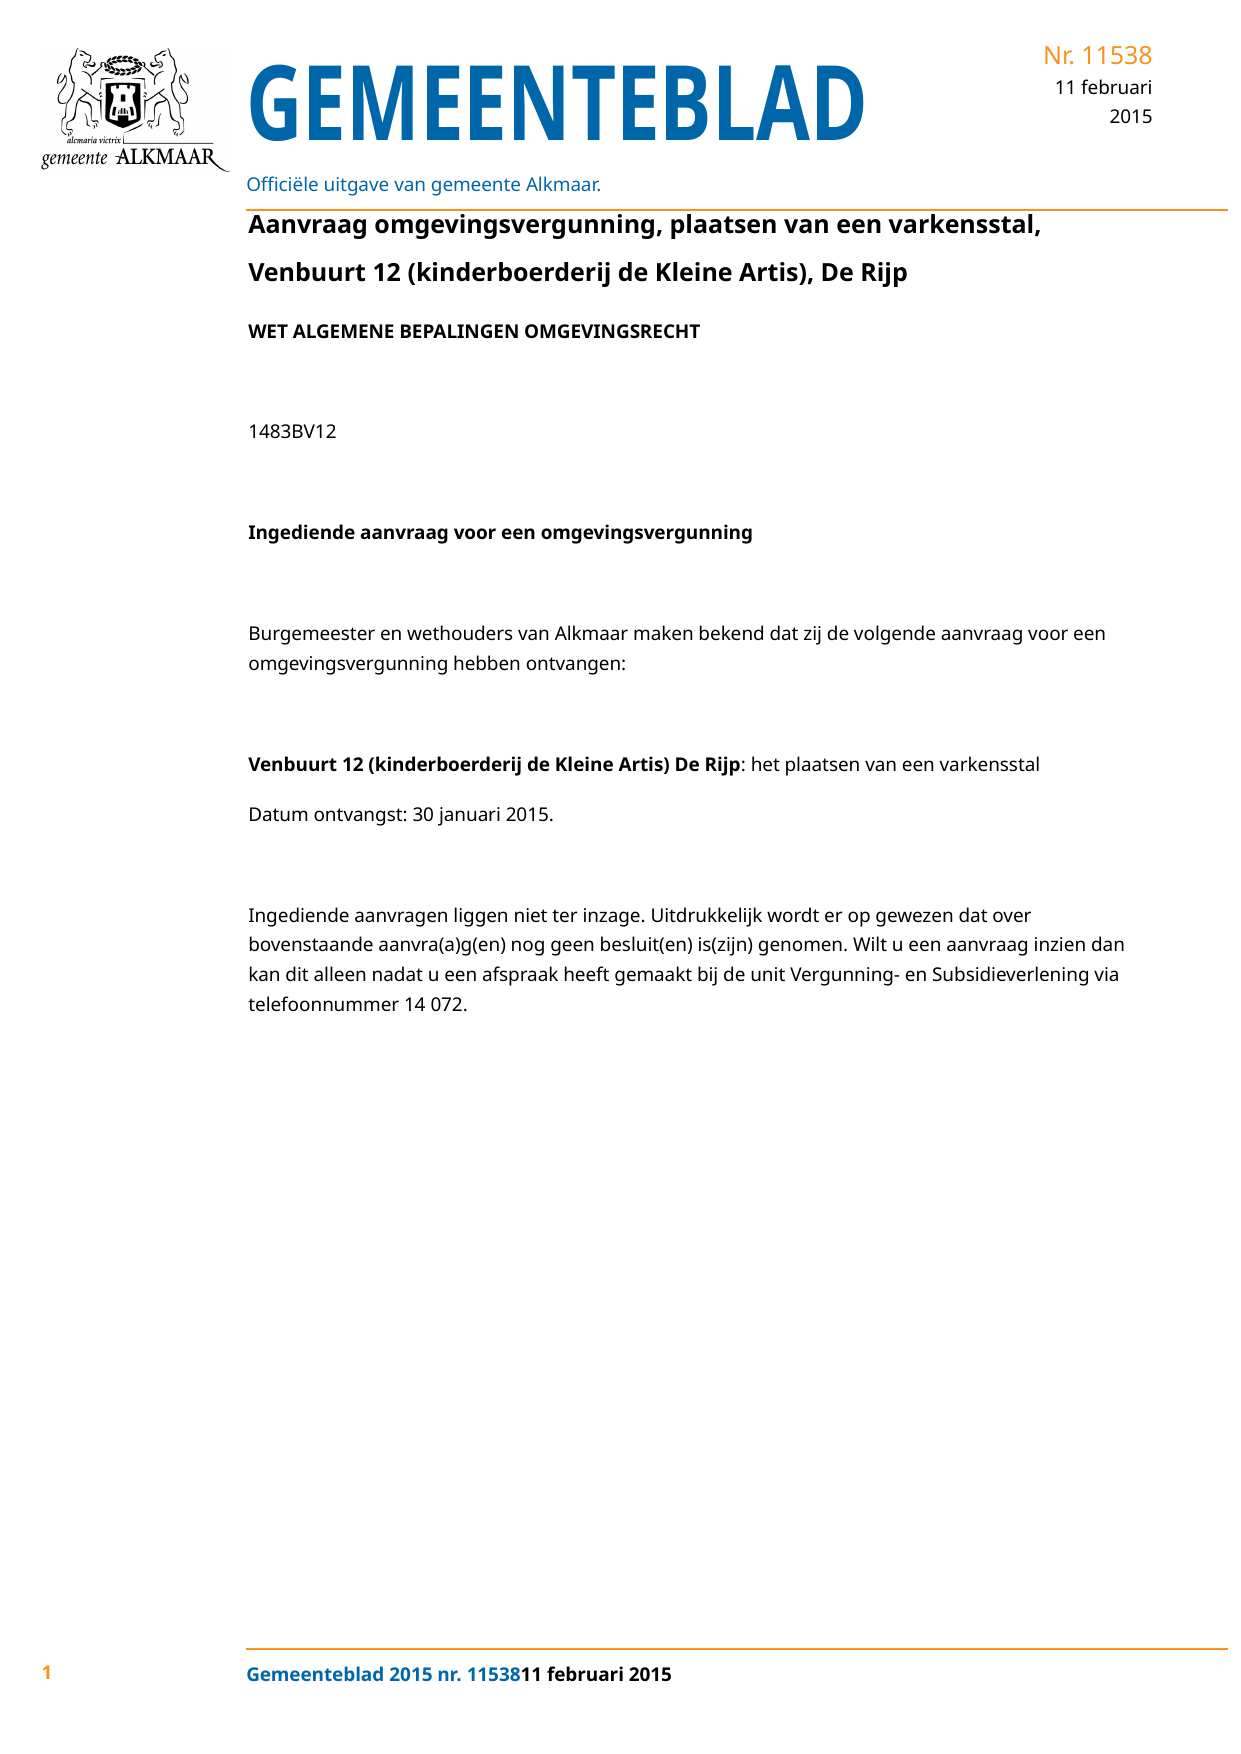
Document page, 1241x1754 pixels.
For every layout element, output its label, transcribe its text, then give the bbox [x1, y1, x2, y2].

text Datum ontvangst: 30 januari 2015. [248, 801, 1152, 827]
text WET ALGEMENE BEPALINGEN OMGEVINGSRECHT [248, 318, 1152, 344]
text Venbuurt 12 (kinderboerderij de Kleine Artis) De Rijp: het plaatsen van een varkensstal [248, 751, 1152, 777]
text Ingediende aanvragen liggen niet ter inzage. Uitdrukkelijk wordt er op gewezen dat over bovenstaande aanvra(a)g(en) nog geen besluit(en) is(zijn) genomen. Wilt u een aanvraag inzien dan kan dit alleen nadat u een afspraak heeft gemaakt bij de unit Vergunning- en Subsidieverlening via telefoonnummer 14 072. [248, 902, 1152, 1017]
text 1483BV12 [248, 419, 1152, 444]
text Burgemeester en wethouders van Alkmaar maken bekend dat zij de volgende aanvraag voor een omgevingsvergunning hebben ontvangen: [248, 620, 1152, 676]
picture [41, 47, 231, 172]
text Aanvraag omgevingsvergunning, plaatsen van een varkensstal, Venbuurt 12 (kinderboerderij de Kleine Artis), De Rijp [248, 211, 1152, 288]
text Ingediende aanvraag voor een omgevingsvergunning [248, 519, 1152, 545]
